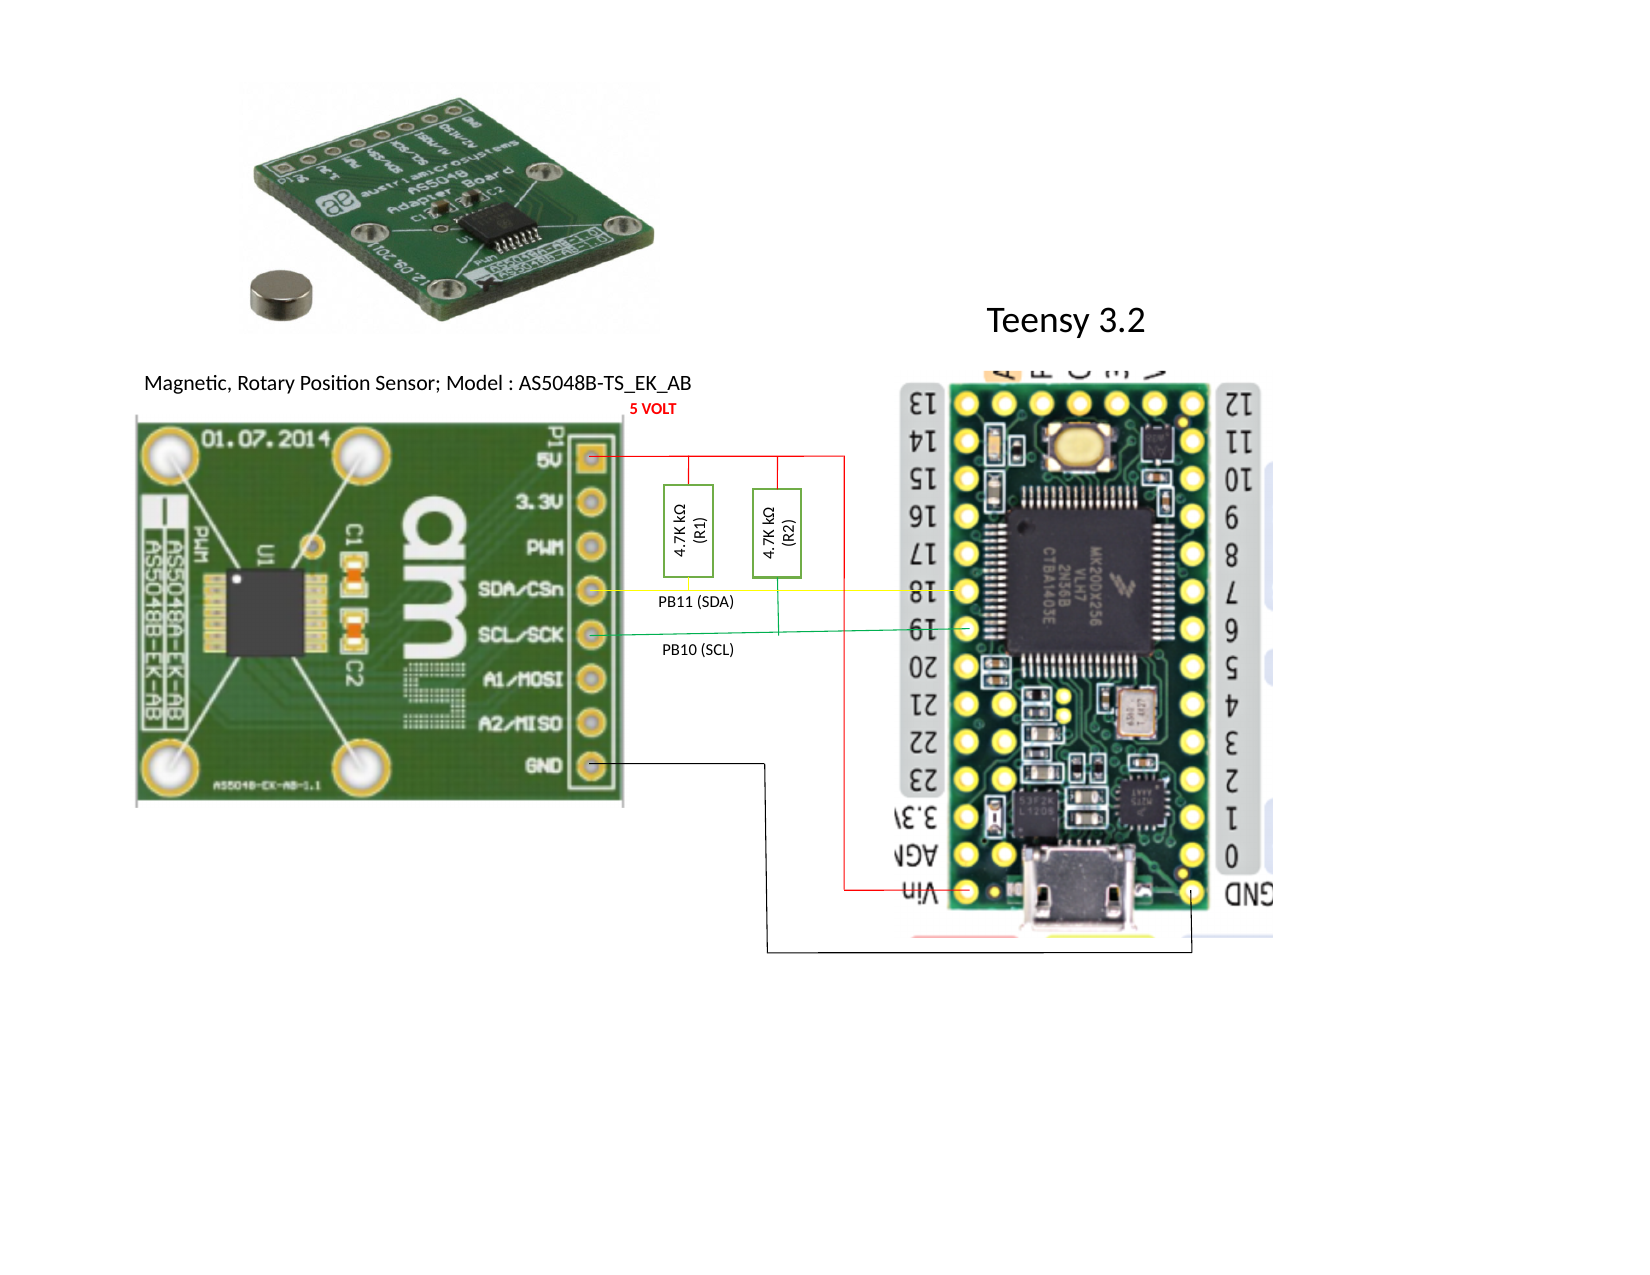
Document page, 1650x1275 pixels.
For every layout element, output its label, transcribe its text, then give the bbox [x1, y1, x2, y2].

text_box 4.7K kΩ (R2) [753, 489, 802, 578]
text_box Teensy 3.2 [971, 287, 1161, 348]
text_box PB11 (SDA) [643, 583, 750, 590]
text_box 4.7K kΩ (R1) [664, 485, 713, 577]
text_box PB10 (SCL) [647, 634, 750, 667]
text_box PB11 (SDA) [643, 591, 750, 619]
picture [894, 370, 1273, 938]
text_box Magnetic, Rotary Position Sensor; Model : AS5048B-TS_EK_AB [129, 361, 708, 403]
picture [239, 82, 660, 334]
picture [131, 414, 630, 808]
text_box 5 VOLT [614, 403, 692, 426]
